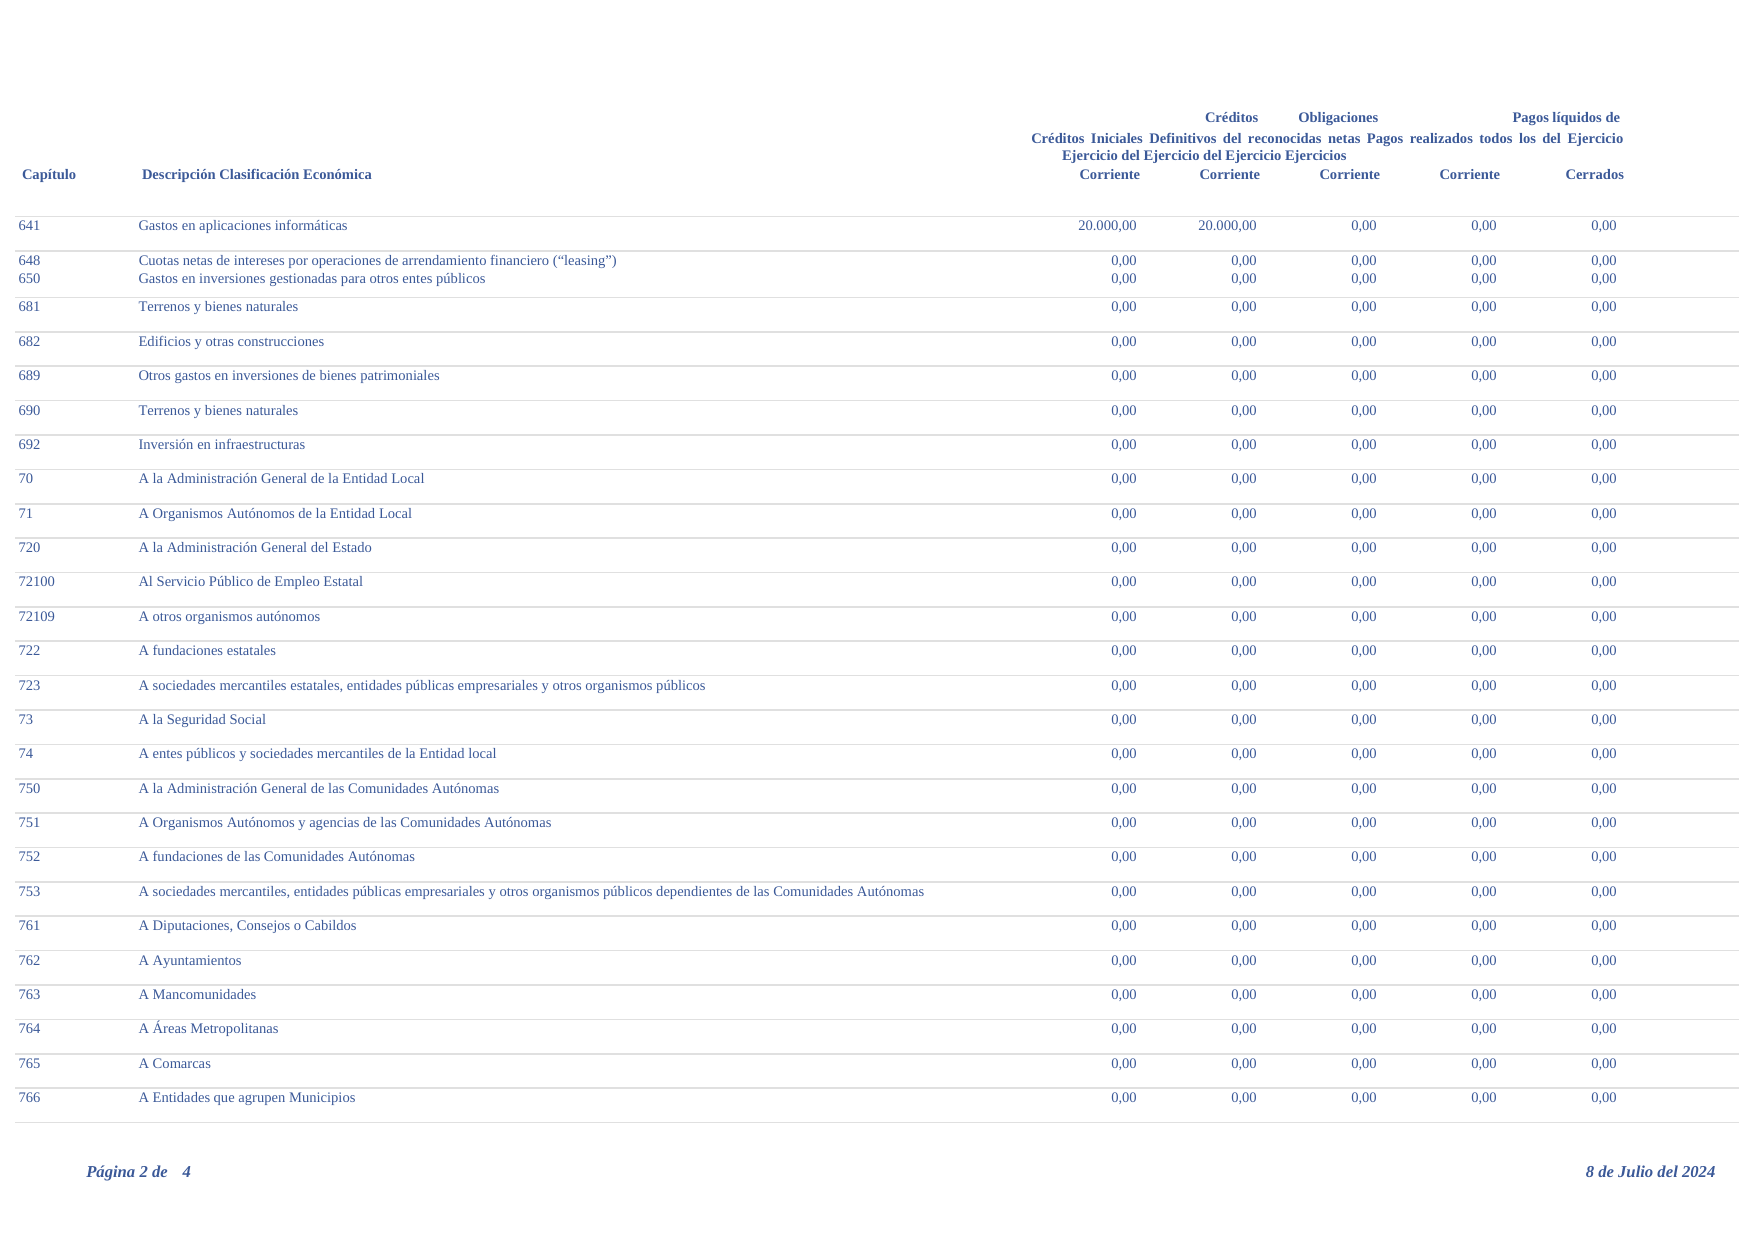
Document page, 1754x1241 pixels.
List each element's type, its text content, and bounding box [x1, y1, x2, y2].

table_cell 0,00 [1471, 401, 1591, 434]
table_cell 0,00 [1111, 401, 1231, 434]
table_cell 0,00 [1231, 333, 1351, 365]
table_cell 0,00 [1111, 986, 1231, 1018]
table_cell 0,00 [1231, 1089, 1351, 1122]
table_cell 0,00 [1471, 745, 1591, 778]
table_cell 72100 [15, 573, 138, 606]
table_cell 0,00 [1231, 539, 1351, 572]
table_cell 763 [15, 986, 138, 1018]
table_cell 0,00 [1591, 951, 1739, 984]
table_cell 0,00 [1591, 848, 1739, 881]
table_cell 0,00 [1231, 711, 1351, 743]
table_header 0,00 [1471, 270, 1591, 297]
table_cell 0,00 [1231, 367, 1351, 400]
table_cell 0,00 [1351, 1020, 1471, 1053]
table_cell 0,00 [1111, 951, 1231, 984]
table_cell 0,00 [1231, 1020, 1351, 1053]
table_cell 0,00 [1351, 917, 1471, 950]
table_cell 0,00 [1231, 608, 1351, 640]
table_cell 723 [15, 676, 138, 709]
table_cell 0,00 [1231, 951, 1351, 984]
table_cell 71 [15, 505, 138, 537]
table_header 0,00 [1111, 270, 1231, 297]
table_cell 0,00 [1591, 883, 1739, 915]
table_cell 681 [15, 298, 138, 331]
table_cell Al Servicio Público de Empleo Estatal [138, 573, 1111, 606]
table_cell 0,00 [1231, 642, 1351, 675]
table_cell 0,00 [1591, 917, 1739, 950]
table_cell 0,00 [1111, 676, 1231, 709]
table_cell 720 [15, 539, 138, 572]
table_cell A la Seguridad Social [138, 711, 1111, 743]
table_cell 752 [15, 848, 138, 881]
table_cell 0,00 [1351, 986, 1471, 1018]
table_cell 0,00 [1591, 573, 1739, 606]
table_cell 0,00 [1591, 401, 1739, 434]
table_cell A entes públicos y sociedades mercantiles de la Entidad local [138, 745, 1111, 778]
table_cell 0,00 [1471, 1089, 1591, 1122]
text 648 Cuotas netas de intereses por operaciones de arrendamiento financiero (“leasing”) 0,00 0,00 0,00 0,00 0,00 [18, 252, 1616, 268]
table_cell Edificios y otras construcciones [138, 333, 1111, 365]
table_cell 73 [15, 711, 138, 743]
table_cell 0,00 [1471, 1020, 1591, 1053]
table_cell A la Administración General del Estado [138, 539, 1111, 572]
table_cell A sociedades mercantiles estatales, entidades públicas empresariales y otros organismos públicos [138, 676, 1111, 709]
table_cell 0,00 [1591, 608, 1739, 640]
table_cell 0,00 [1471, 505, 1591, 537]
table_cell 0,00 [1351, 780, 1471, 812]
table_cell 0,00 [1231, 917, 1351, 950]
table_cell 0,00 [1471, 917, 1591, 950]
table_cell 0,00 [1591, 539, 1739, 572]
table_cell 0,00 [1351, 298, 1471, 331]
table_cell Gastos en aplicaciones informáticas [138, 217, 1060, 250]
table_cell A Entidades que agrupen Municipios [138, 1089, 1111, 1122]
table_cell 0,00 [1351, 676, 1471, 709]
table_cell A Diputaciones, Consejos o Cabildos [138, 917, 1111, 950]
table_cell 0,00 [1351, 608, 1471, 640]
table_cell 0,00 [1471, 676, 1591, 709]
table_cell 0,00 [1351, 814, 1471, 847]
table_cell 0,00 [1591, 333, 1739, 365]
table_cell 0,00 [1591, 298, 1739, 331]
table_cell A Áreas Metropolitanas [138, 1020, 1111, 1053]
table_cell A sociedades mercantiles, entidades públicas empresariales y otros organismos públicos dependientes de las Comunidades Autónomas [138, 883, 1111, 915]
table_cell 20.000,00 [1180, 217, 1311, 250]
table_cell 0,00 [1111, 1055, 1231, 1087]
table_cell 0,00 [1351, 642, 1471, 675]
table_cell 0,00 [1471, 780, 1591, 812]
table_cell 682 [15, 333, 138, 365]
table_cell A la Administración General de las Comunidades Autónomas [138, 780, 1111, 812]
table_cell 0,00 [1351, 401, 1471, 434]
table_cell 0,00 [1471, 814, 1591, 847]
table_cell 0,00 [1551, 217, 1739, 250]
table_cell A Comarcas [138, 1055, 1111, 1087]
table_cell 0,00 [1591, 1055, 1739, 1087]
table_cell 0,00 [1111, 917, 1231, 950]
table_cell 0,00 [1231, 1055, 1351, 1087]
table_cell 0,00 [1231, 470, 1351, 503]
table_cell 0,00 [1231, 505, 1351, 537]
table_cell 0,00 [1471, 436, 1591, 468]
table_cell 0,00 [1471, 539, 1591, 572]
table_cell 0,00 [1351, 436, 1471, 468]
table_cell 0,00 [1471, 333, 1591, 365]
table_cell 0,00 [1111, 436, 1231, 468]
table_cell 0,00 [1431, 217, 1551, 250]
table_cell 753 [15, 883, 138, 915]
table_cell 0,00 [1471, 642, 1591, 675]
table_cell 0,00 [1351, 745, 1471, 778]
table_cell 0,00 [1111, 573, 1231, 606]
table_cell 761 [15, 917, 138, 950]
table_cell 0,00 [1231, 883, 1351, 915]
table_cell 722 [15, 642, 138, 675]
table_cell 764 [15, 1020, 138, 1053]
table_cell 0,00 [1591, 676, 1739, 709]
table_cell 0,00 [1111, 298, 1231, 331]
table_cell 690 [15, 401, 138, 434]
table_cell A otros organismos autónomos [138, 608, 1111, 640]
table_cell 0,00 [1591, 711, 1739, 743]
table_header 0,00 [1591, 270, 1739, 297]
table_cell 750 [15, 780, 138, 812]
table_cell Otros gastos en inversiones de bienes patrimoniales [138, 367, 1111, 400]
table_cell 0,00 [1231, 814, 1351, 847]
table_header 650 [15, 270, 138, 297]
table_cell 751 [15, 814, 138, 847]
table_cell A Organismos Autónomos de la Entidad Local [138, 505, 1111, 537]
table_cell 20.000,00 [1060, 217, 1180, 250]
table_cell 0,00 [1111, 745, 1231, 778]
table_cell 0,00 [1351, 1055, 1471, 1087]
table_cell 0,00 [1351, 951, 1471, 984]
table_header 0,00 [1351, 270, 1471, 297]
table_cell 0,00 [1111, 711, 1231, 743]
table_cell 0,00 [1591, 1020, 1739, 1053]
table_cell 0,00 [1231, 986, 1351, 1018]
table_cell 0,00 [1591, 986, 1739, 1018]
table_cell 0,00 [1591, 470, 1739, 503]
table_cell 0,00 [1111, 848, 1231, 881]
table_cell 0,00 [1471, 573, 1591, 606]
table_cell 0,00 [1231, 745, 1351, 778]
table_cell 0,00 [1351, 1089, 1471, 1122]
table_cell 0,00 [1111, 642, 1231, 675]
table_cell 0,00 [1111, 470, 1231, 503]
table_cell 0,00 [1471, 298, 1591, 331]
table_cell 0,00 [1471, 711, 1591, 743]
table_cell 0,00 [1111, 539, 1231, 572]
table_cell 641 [15, 217, 138, 250]
table_cell A Organismos Autónomos y agencias de las Comunidades Autónomas [138, 814, 1111, 847]
table_cell A Ayuntamientos [138, 951, 1111, 984]
table_cell 0,00 [1111, 505, 1231, 537]
table_cell 0,00 [1471, 1055, 1591, 1087]
table_cell 0,00 [1471, 848, 1591, 881]
table_cell 0,00 [1591, 745, 1739, 778]
table_cell Terrenos y bienes naturales [138, 298, 1111, 331]
table_cell 0,00 [1351, 883, 1471, 915]
table_cell 0,00 [1471, 951, 1591, 984]
table_cell 0,00 [1111, 780, 1231, 812]
table_cell 0,00 [1111, 1089, 1231, 1122]
table_cell A fundaciones de las Comunidades Autónomas [138, 848, 1111, 881]
table_cell A fundaciones estatales [138, 642, 1111, 675]
table_cell 762 [15, 951, 138, 984]
table_cell 766 [15, 1089, 138, 1122]
table_cell 0,00 [1231, 848, 1351, 881]
table_cell 0,00 [1111, 367, 1231, 400]
table_cell 0,00 [1471, 367, 1591, 400]
table_cell 692 [15, 436, 138, 468]
table_cell 765 [15, 1055, 138, 1087]
table_cell 0,00 [1351, 505, 1471, 537]
table_header 0,00 [1231, 270, 1351, 297]
table_cell 0,00 [1111, 814, 1231, 847]
table_cell 0,00 [1351, 333, 1471, 365]
table_cell 0,00 [1591, 780, 1739, 812]
table_cell 0,00 [1591, 814, 1739, 847]
table_cell 0,00 [1231, 780, 1351, 812]
table_cell 0,00 [1471, 608, 1591, 640]
table_cell 0,00 [1231, 436, 1351, 468]
table_cell 0,00 [1231, 298, 1351, 331]
table_cell A Mancomunidades [138, 986, 1111, 1018]
table_cell 0,00 [1311, 217, 1431, 250]
table_cell 74 [15, 745, 138, 778]
table_cell 0,00 [1231, 573, 1351, 606]
table_cell 689 [15, 367, 138, 400]
table_cell 0,00 [1591, 367, 1739, 400]
table_cell 0,00 [1351, 848, 1471, 881]
table_cell 70 [15, 470, 138, 503]
table_cell 72109 [15, 608, 138, 640]
table_cell 0,00 [1351, 539, 1471, 572]
table_cell 0,00 [1111, 333, 1231, 365]
table_cell 0,00 [1471, 883, 1591, 915]
table_cell Inversión en infraestructuras [138, 436, 1111, 468]
table_cell 0,00 [1351, 573, 1471, 606]
table_cell 0,00 [1111, 1020, 1231, 1053]
table_cell 0,00 [1591, 1089, 1739, 1122]
table_cell 0,00 [1591, 642, 1739, 675]
table_cell 0,00 [1591, 436, 1739, 468]
table_header Gastos en inversiones gestionadas para otros entes públicos [138, 270, 1111, 297]
table_cell A la Administración General de la Entidad Local [138, 470, 1111, 503]
table_cell 0,00 [1471, 470, 1591, 503]
table_cell 0,00 [1111, 608, 1231, 640]
table_cell 0,00 [1471, 986, 1591, 1018]
table_cell 0,00 [1351, 470, 1471, 503]
table_cell 0,00 [1591, 505, 1739, 537]
table_cell 0,00 [1111, 883, 1231, 915]
table_cell Terrenos y bienes naturales [138, 401, 1111, 434]
table_cell 0,00 [1351, 711, 1471, 743]
table_cell 0,00 [1351, 367, 1471, 400]
table_cell 0,00 [1231, 401, 1351, 434]
table_cell 0,00 [1231, 676, 1351, 709]
